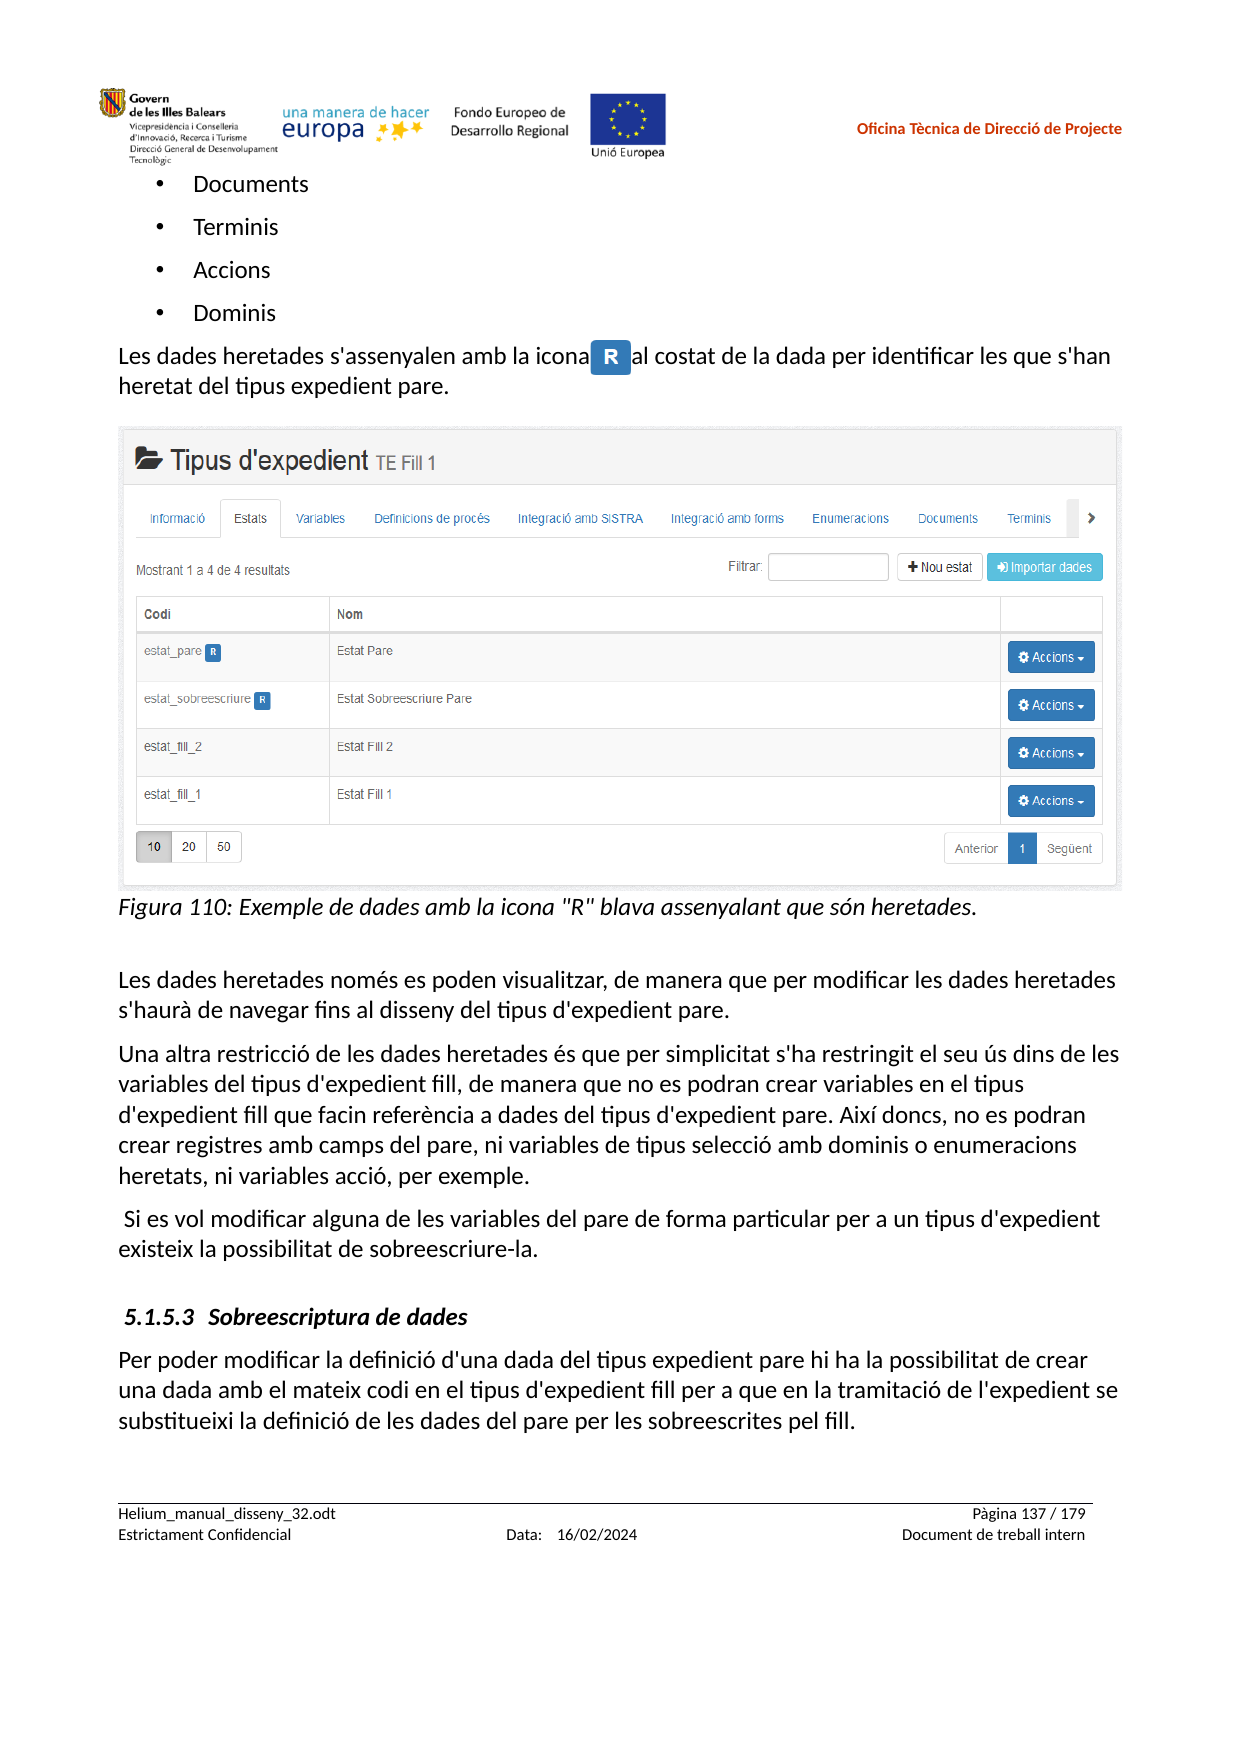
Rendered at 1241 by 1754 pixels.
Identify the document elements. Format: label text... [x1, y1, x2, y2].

list Accions [156, 254, 1122, 284]
list Dominis [156, 297, 1122, 327]
text Les dades heretades s'assenyalen amb la icona al costat de la dada per identificar les que s'han heretat del tipus expedient pare. [118, 340, 1122, 401]
picture [590, 340, 631, 375]
text Si es vol modificar alguna de les variables del pare de forma particular per a un tipus d'expedient existeix la possibilitat de sobreescriure-la. [118, 1203, 1122, 1264]
subtitle Sobreescriptura de dades [118, 1301, 1122, 1332]
list Documents [156, 168, 1122, 198]
text Figura 110: Exemple de dades amb la icona "R" blava assenyalant que són heretades. [118, 891, 1122, 921]
text Una altra restricció de les dades heretades és que per simplicitat s'ha restringit el seu ús dins de les variables del tipus d'expedient fill, de manera que no es podran crear variables en el tipus d'expedient fill que facin referència a dades del tipus d'expedient pare. Així doncs, no es podran crear registres amb camps del pare, ni variables de tipus selecció amb dominis o enumeracions heretats, ni variables acció, per exemple. [118, 1038, 1122, 1190]
list Terminis [156, 211, 1122, 241]
text Les dades heretades només es poden visualitzar, de manera que per modificar les dades heretades s'haurà de navegar fins al disseny del tipus d'expedient pare. [118, 964, 1122, 1025]
picture [99, 87, 668, 166]
text Per poder modificar la definició d'una dada del tipus expedient pare hi ha la possibilitat de crear una dada amb el mateix codi en el tipus d'expedient fill per a que en la tramitació de l'expedient se substitueixi la definició de les dades del pare per les sobreescrites pel fill. [118, 1344, 1122, 1436]
